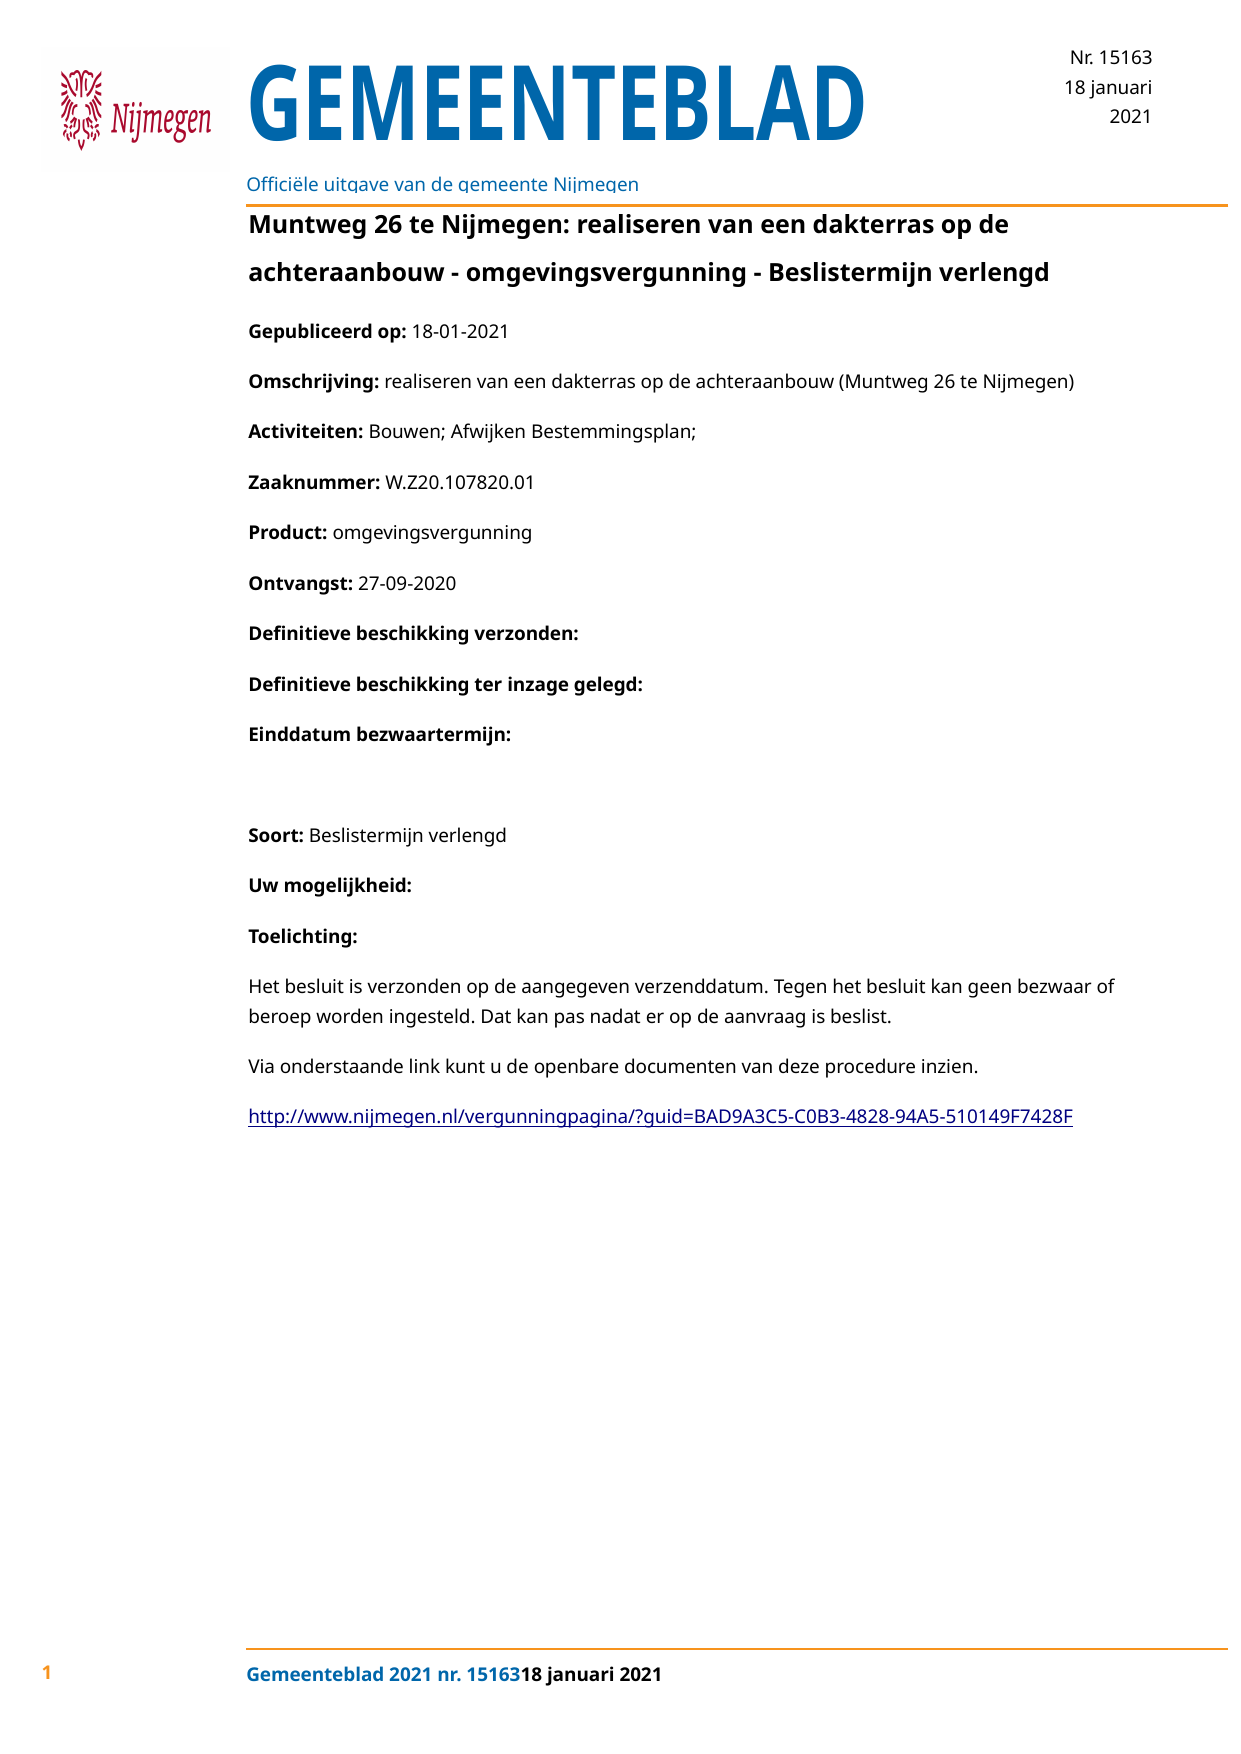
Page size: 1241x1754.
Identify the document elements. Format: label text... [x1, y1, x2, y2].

text Gepubliceerd op: 18-01-2021 [248, 318, 1152, 344]
text Product: omgevingsvergunning [248, 519, 1152, 545]
text http://www.nijmegen.nl/vergunningpagina/?guid=BAD9A3C5-C0B3-4828-94A5-510149F7428F [248, 1104, 1152, 1129]
picture [41, 47, 231, 172]
text Via onderstaande link kunt u de openbare documenten van deze procedure inzien. [248, 1053, 1152, 1079]
text Definitieve beschikking ter inzage gelegd: [248, 671, 1152, 697]
text Muntweg 26 te Nijmegen: realiseren van een dakterras op de achteraanbouw - omgevingsvergunning - Beslistermijn verlengd [248, 207, 1152, 288]
text Activiteiten: Bouwen; Afwijken Bestemmingsplan; [248, 419, 1152, 444]
text Soort: Beslistermijn verlengd [248, 822, 1152, 848]
text Zaaknummer: W.Z20.107820.01 [248, 469, 1152, 495]
text Ontvangst: 27-09-2020 [248, 570, 1152, 596]
text Einddatum bezwaartermijn: [248, 721, 1152, 747]
text Het besluit is verzonden op de aangegeven verzenddatum. Tegen het besluit kan geen bezwaar of beroep worden ingesteld. Dat kan pas nadat er op de aanvraag is beslist. [248, 973, 1152, 1029]
text Omschrijving: realiseren van een dakterras op de achteraanbouw (Muntweg 26 te Nijmegen) [248, 368, 1152, 394]
text Definitieve beschikking verzonden: [248, 620, 1152, 646]
text Uw mogelijkheid: [248, 872, 1152, 898]
text Toelichting: [248, 923, 1152, 949]
